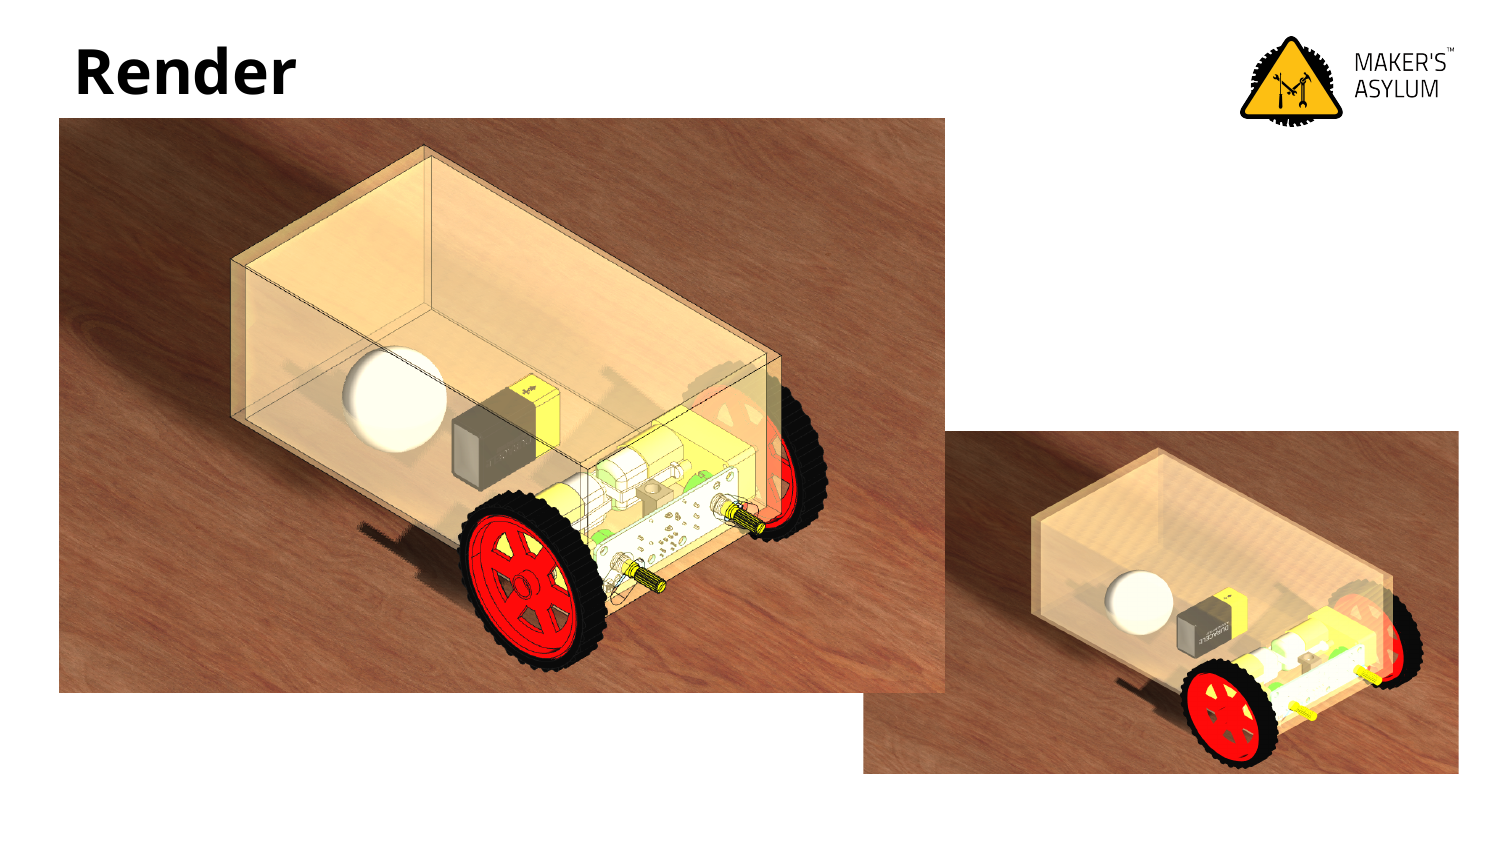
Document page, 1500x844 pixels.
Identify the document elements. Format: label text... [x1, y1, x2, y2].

picture [59, 118, 1459, 774]
picture [1240, 36, 1454, 128]
text_box Render [58, 11, 822, 127]
